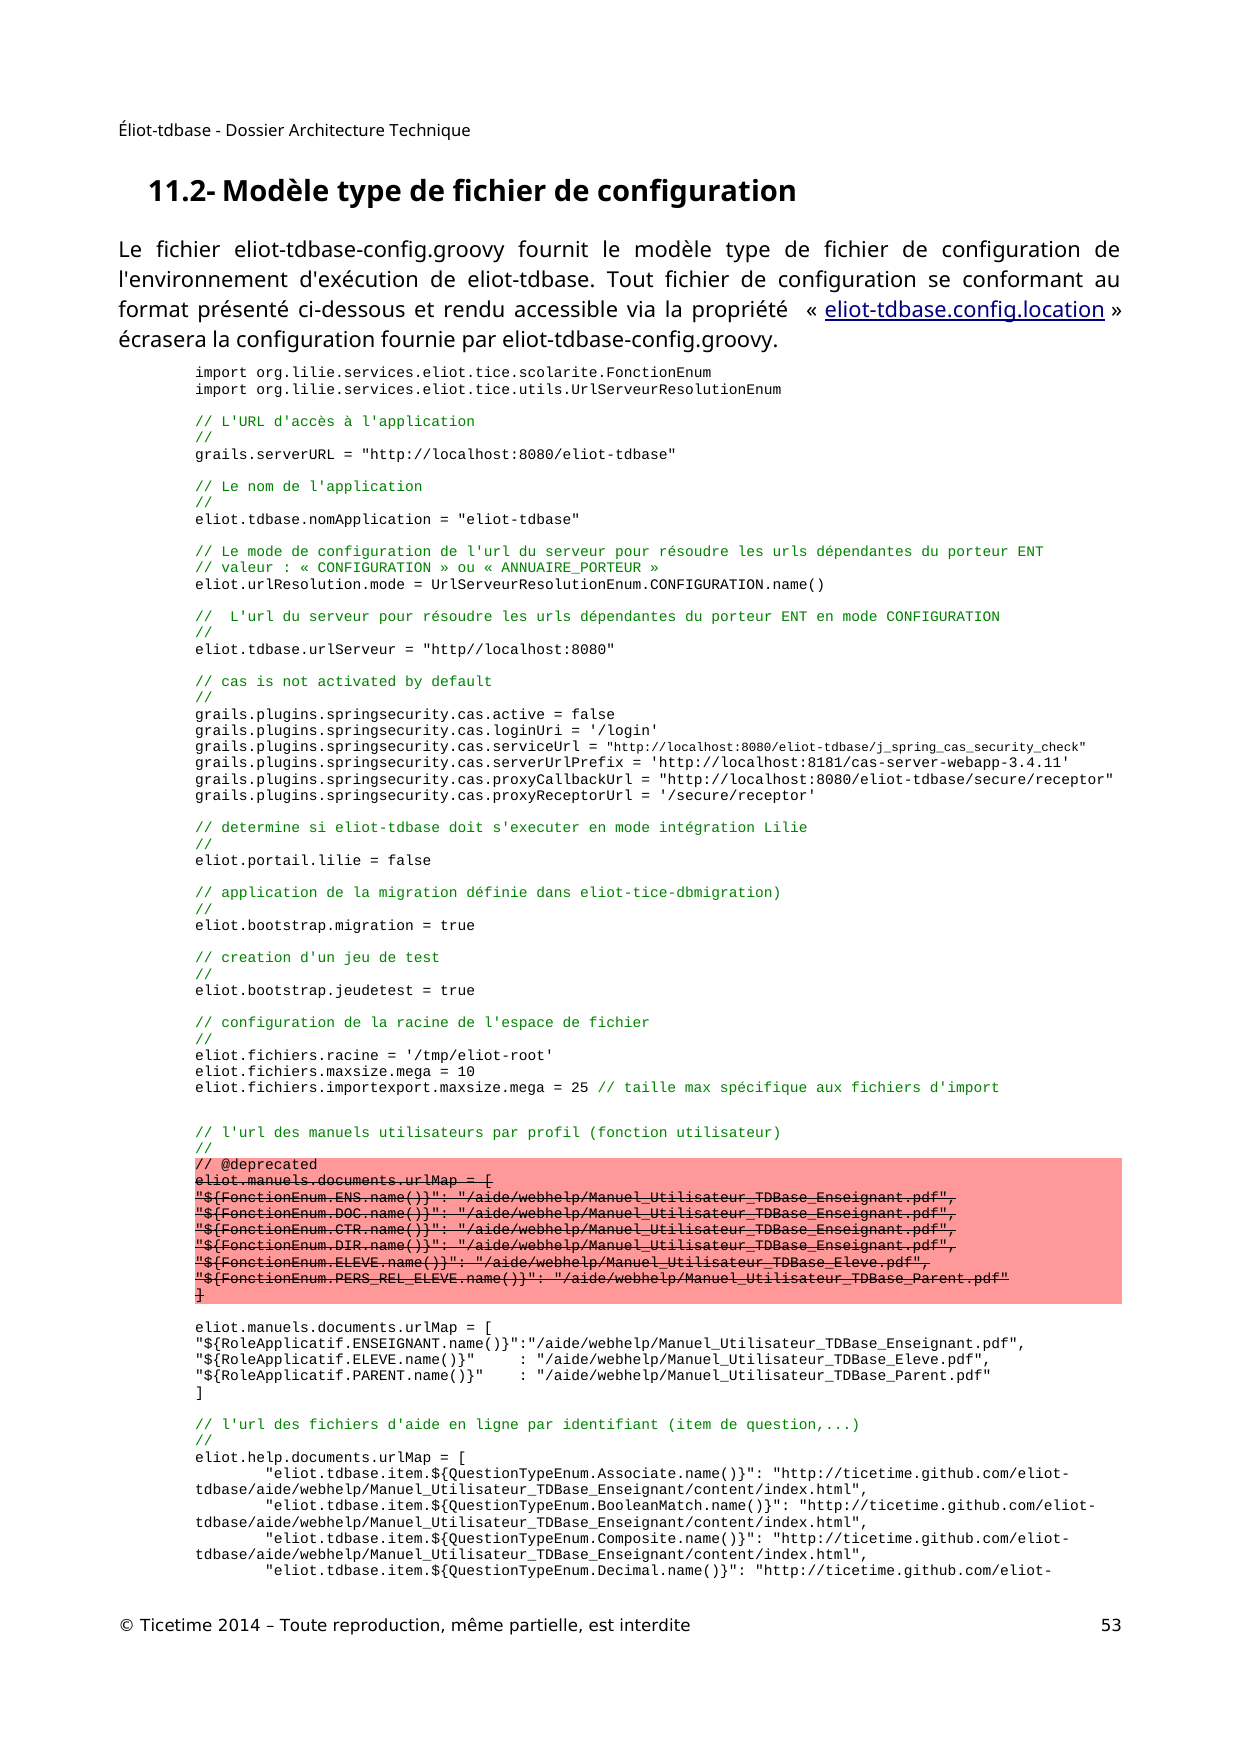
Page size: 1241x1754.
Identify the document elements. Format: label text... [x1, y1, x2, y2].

text eliot.bootstrap.migration = true [195, 918, 1122, 934]
text eliot.help.documents.urlMap = [ [195, 1450, 1122, 1466]
text eliot.fichiers.importexport.maxsize.mega = 25 // taille max spécifique aux fichiers d'import [118, 1081, 1122, 1097]
text // application de la migration définie dans eliot-tice-dbmigration) [195, 886, 1122, 902]
text // L'URL d'accès à l'application [195, 414, 1122, 431]
text // [195, 837, 1122, 853]
text eliot.tdbase.nomApplication = "eliot-tdbase" [195, 512, 1122, 528]
text ] [195, 1385, 1122, 1401]
text "${RoleApplicatif.ELEVE.name()}" : "/aide/webhelp/Manuel_Utilisateur_TDBase_Eleve.pdf", [195, 1353, 1122, 1369]
text grails.plugins.springsecurity.cas.proxyReceptorUrl = '/secure/receptor' [195, 788, 1122, 804]
text eliot.portail.lilie = false [195, 853, 1122, 869]
text "${RoleApplicatif.PARENT.name()}" : "/aide/webhelp/Manuel_Utilisateur_TDBase_Parent.pdf" [195, 1369, 1122, 1385]
text "${FonctionEnum.PERS_REL_ELEVE.name()}": "/aide/webhelp/Manuel_Utilisateur_TDBase_Parent.pdf" [195, 1271, 1122, 1288]
text // @deprecated [195, 1158, 1122, 1174]
text "${FonctionEnum.DIR.name()}": "/aide/webhelp/Manuel_Utilisateur_TDBase_Enseignant.pdf", [195, 1239, 1122, 1255]
text "${FonctionEnum.ELEVE.name()}": "/aide/webhelp/Manuel_Utilisateur_TDBase_Eleve.pdf", [195, 1255, 1122, 1271]
text // [195, 626, 1122, 642]
text eliot.fichiers.racine = '/tmp/eliot-root' [195, 1048, 1122, 1064]
text eliot.urlResolution.mode = UrlServeurResolutionEnum.CONFIGURATION.name() [195, 577, 1122, 593]
text eliot.tdbase.urlServeur = "http//localhost:8080" [195, 642, 1122, 658]
text // L'url du serveur pour résoudre les urls dépendantes du porteur ENT en mode CONFIGURATION [195, 609, 1122, 626]
text import org.lilie.services.eliot.tice.scolarite.FonctionEnum [195, 366, 1122, 382]
text grails.plugins.springsecurity.cas.active = false [195, 707, 1122, 723]
text // l'url des manuels utilisateurs par profil (fonction utilisateur) [195, 1125, 1122, 1141]
text // [195, 1032, 1122, 1048]
text grails.plugins.springsecurity.cas.proxyCallbackUrl = "http://localhost:8080/eliot-tdbase/secure/receptor" [195, 772, 1122, 788]
text "eliot.tdbase.item.${QuestionTypeEnum.BooleanMatch.name()}": "http://ticetime.github.com/eliot-tdbase/aide/webhelp/Manuel_Utilisateur_TDBase_Enseignant/content/index.html", [195, 1499, 1122, 1531]
text "${FonctionEnum.DOC.name()}": "/aide/webhelp/Manuel_Utilisateur_TDBase_Enseignant.pdf", [195, 1206, 1122, 1223]
text // [195, 967, 1122, 983]
text "${RoleApplicatif.ENSEIGNANT.name()}":"/aide/webhelp/Manuel_Utilisateur_TDBase_Enseignant.pdf", [195, 1336, 1122, 1353]
text "eliot.tdbase.item.${QuestionTypeEnum.Composite.name()}": "http://ticetime.github.com/eliot-tdbase/aide/webhelp/Manuel_Utilisateur_TDBase_Enseignant/content/index.html", [195, 1531, 1122, 1564]
text // [195, 691, 1122, 707]
text eliot.manuels.documents.urlMap = [ [195, 1320, 1122, 1336]
text // Le mode de configuration de l'url du serveur pour résoudre les urls dépendantes du porteur ENT [195, 544, 1122, 561]
text // [195, 431, 1122, 447]
text // creation d'un jeu de test [195, 951, 1122, 967]
text ] [195, 1288, 1122, 1304]
text Le fichier eliot-tdbase-config.groovy fournit le modèle type de fichier de configuration de l'environnement d'exécution de eliot-tdbase. Tout fichier de configuration se conformant au format présenté ci-dessous et rendu accessible via la propriété « eliot-tdbase.config.location » écrasera la configuration fournie par eliot-tdbase-config.groovy. [118, 234, 1122, 354]
text // configuration de la racine de l'espace de fichier [195, 1016, 1122, 1032]
text "eliot.tdbase.item.${QuestionTypeEnum.Associate.name()}": "http://ticetime.github.com/eliot-tdbase/aide/webhelp/Manuel_Utilisateur_TDBase_Enseignant/content/index.html", [195, 1466, 1122, 1499]
text grails.plugins.springsecurity.cas.serviceUrl = "http://localhost:8080/eliot-tdbase/j_spring_cas_security_check" [195, 739, 1122, 756]
text // [195, 902, 1122, 918]
text // l'url des fichiers d'aide en ligne par identifiant (item de question,...) [195, 1418, 1122, 1434]
text eliot.manuels.documents.urlMap = [ [195, 1174, 1122, 1190]
text // [195, 496, 1122, 512]
text // [195, 1434, 1122, 1450]
text "${FonctionEnum.CTR.name()}": "/aide/webhelp/Manuel_Utilisateur_TDBase_Enseignant.pdf", [195, 1223, 1122, 1239]
subtitle Modèle type de fichier de configuration [118, 171, 1122, 210]
text "${FonctionEnum.ENS.name()}": "/aide/webhelp/Manuel_Utilisateur_TDBase_Enseignant.pdf", [195, 1190, 1122, 1206]
text import org.lilie.services.eliot.tice.utils.UrlServeurResolutionEnum [195, 382, 1122, 398]
text grails.plugins.springsecurity.cas.serverUrlPrefix = 'http://localhost:8181/cas-server-webapp-3.4.11' [195, 756, 1122, 772]
text // Le nom de l'application [195, 479, 1122, 496]
text grails.plugins.springsecurity.cas.loginUri = '/login' [195, 723, 1122, 739]
text // cas is not activated by default [195, 674, 1122, 691]
text grails.serverURL = "http://localhost:8080/eliot-tdbase" [195, 447, 1122, 463]
text eliot.bootstrap.jeudetest = true [195, 983, 1122, 999]
text // [195, 1141, 1122, 1158]
text "eliot.tdbase.item.${QuestionTypeEnum.Decimal.name()}": "http://ticetime.github.com/eliot- [195, 1564, 1122, 1580]
text eliot.fichiers.maxsize.mega = 10 [195, 1064, 1122, 1081]
text // determine si eliot-tdbase doit s'executer en mode intégration Lilie [195, 821, 1122, 837]
text // valeur : « CONFIGURATION » ou « ANNUAIRE_PORTEUR » [195, 561, 1122, 577]
